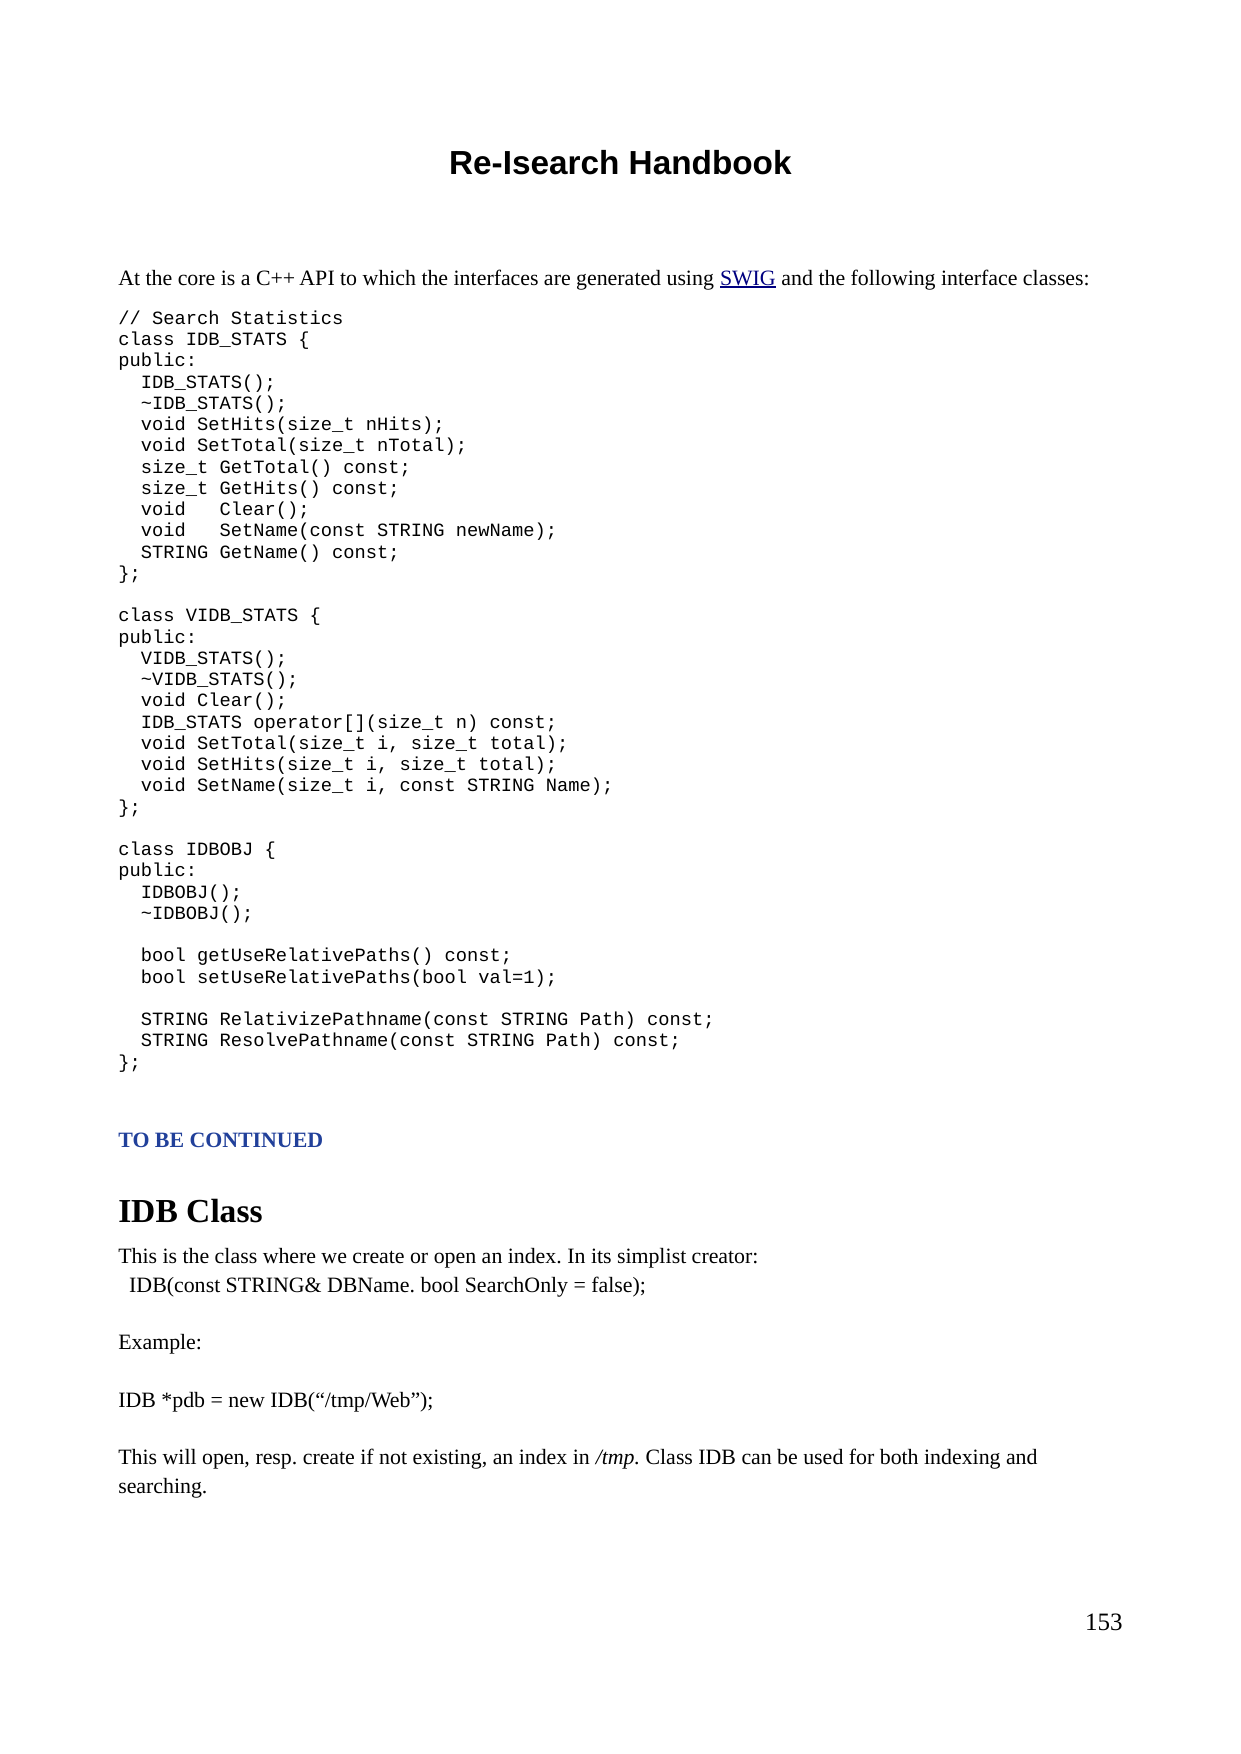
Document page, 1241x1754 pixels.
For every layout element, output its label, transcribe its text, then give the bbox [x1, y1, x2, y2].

text ~IDB_STATS(); [118, 394, 1122, 415]
text Example: [118, 1329, 1122, 1354]
text }; [118, 1052, 1122, 1074]
text IDB *pdb = new IDB(“/tmp/Web”); [118, 1387, 1122, 1412]
text size_t GetHits() const; [118, 479, 1122, 500]
text IDB_STATS(); [118, 372, 1122, 394]
text public: [118, 861, 1122, 882]
text bool setUseRelativePaths(bool val=1); [118, 967, 1122, 989]
subtitle IDB Class [118, 1192, 1122, 1230]
text // Search Statistics [118, 309, 1122, 330]
text void SetHits(size_t nHits); [118, 415, 1122, 436]
text class VIDB_STATS { [118, 606, 1122, 627]
text void Clear(); [118, 691, 1122, 712]
text public: [118, 627, 1122, 649]
text IDBOBJ(); [118, 882, 1122, 904]
text public: [118, 351, 1122, 372]
text This is the class where we create or open an index. In its simplist creator: [118, 1243, 1122, 1268]
text ~IDBOBJ(); [118, 904, 1122, 925]
text void SetName(const STRING newName); [118, 521, 1122, 542]
text class IDBOBJ { [118, 840, 1122, 861]
text STRING RelativizePathname(const STRING Path) const; [118, 1010, 1122, 1031]
text IDB(const STRING& DBName. bool SearchOnly = false); [118, 1272, 1122, 1297]
text }; [118, 797, 1122, 819]
text IDB_STATS operator[](size_t n) const; [118, 712, 1122, 734]
text TO BE CONTINUED [118, 1127, 1122, 1152]
text void SetHits(size_t i, size_t total); [118, 755, 1122, 776]
text VIDB_STATS(); [118, 649, 1122, 670]
text class IDB_STATS { [118, 330, 1122, 351]
text void SetTotal(size_t nTotal); [118, 436, 1122, 457]
text void SetTotal(size_t i, size_t total); [118, 734, 1122, 755]
text STRING GetName() const; [118, 542, 1122, 564]
text ~VIDB_STATS(); [118, 670, 1122, 691]
text STRING ResolvePathname(const STRING Path) const; [118, 1031, 1122, 1052]
text }; [118, 564, 1122, 585]
text void SetName(size_t i, const STRING Name); [118, 776, 1122, 797]
text At the core is a C++ API to which the interfaces are generated using SWIG and the following interface classes: [118, 265, 1122, 290]
text void Clear(); [118, 500, 1122, 521]
text bool getUseRelativePaths() const; [118, 946, 1122, 967]
text size_t GetTotal() const; [118, 457, 1122, 479]
text This will open, resp. create if not existing, an index in /tmp. Class IDB can be used for both indexing and searching. [118, 1444, 1122, 1498]
